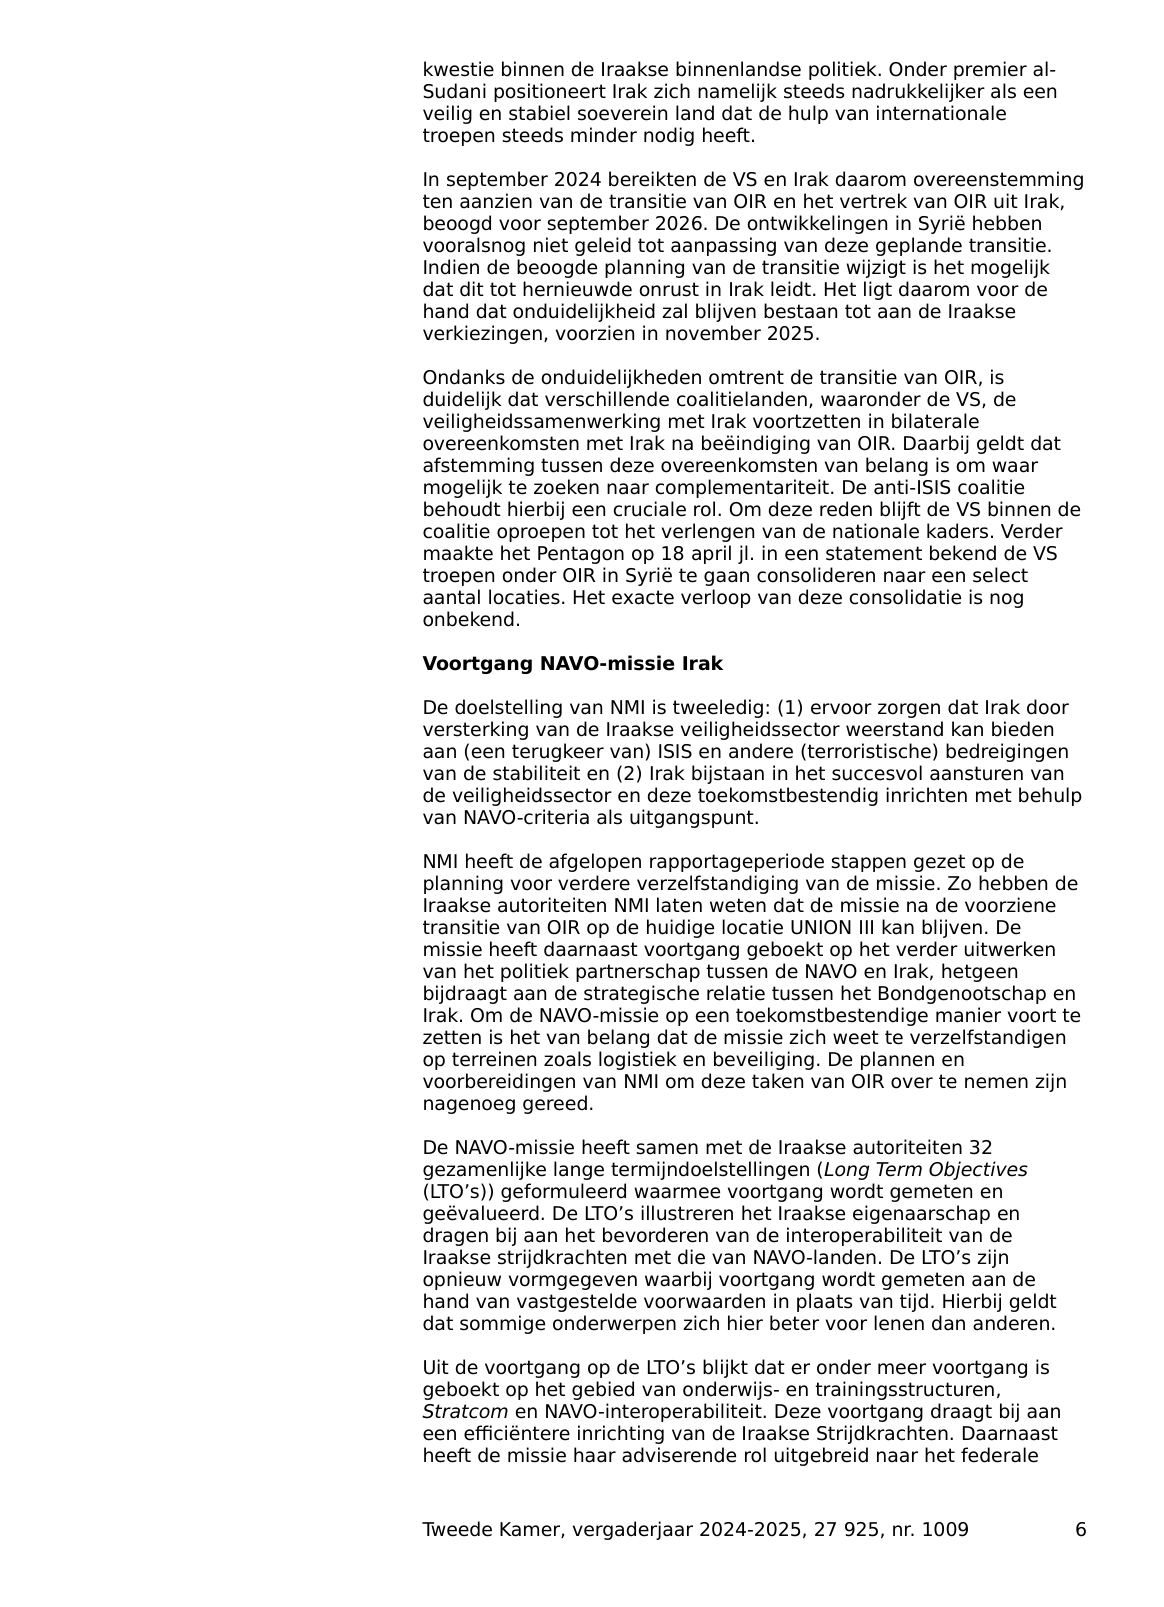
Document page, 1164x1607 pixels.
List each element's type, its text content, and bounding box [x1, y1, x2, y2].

text kwestie binnen de Iraakse binnenlandse politiek. Onder premier al-Sudani positioneert Irak zich namelijk steeds nadrukkelijker als een veilig en stabiel soeverein land dat de hulp van internationale troepen steeds minder nodig heeft. [422, 59, 1087, 147]
text In september 2024 bereikten de VS en Irak daarom overeenstemming ten aanzien van de transitie van OIR en het vertrek van OIR uit Irak, beoogd voor september 2026. De ontwikkelingen in Syrië hebben vooralsnog niet geleid tot aanpassing van deze geplande transitie. Indien de beoogde planning van de transitie wijzigt is het mogelijk dat dit tot hernieuwde onrust in Irak leidt. Het ligt daarom voor de hand dat onduidelijkheid zal blijven bestaan tot aan de Iraakse verkiezingen, voorzien in november 2025. [422, 169, 1087, 345]
text De NAVO-missie heeft samen met de Iraakse autoriteiten 32 gezamenlijke lange termijndoelstellingen (Long Term Objectives (LTO’s)) geformuleerd waarmee voortgang wordt gemeten en geëvalueerd. De LTO’s illustreren het Iraakse eigenaarschap en dragen bij aan het bevorderen van de interoperabiliteit van de Iraakse strijdkrachten met die van NAVO-landen. De LTO’s zijn opnieuw vormgegeven waarbij voortgang wordt gemeten aan de hand van vastgestelde voorwaarden in plaats van tijd. Hierbij geldt dat sommige onderwerpen zich hier beter voor lenen dan anderen. [422, 1137, 1087, 1335]
text NMI heeft de afgelopen rapportageperiode stappen gezet op de planning voor verdere verzelfstandiging van de missie. Zo hebben de Iraakse autoriteiten NMI laten weten dat de missie na de voorziene transitie van OIR op de huidige locatie UNION III kan blijven. De missie heeft daarnaast voortgang geboekt op het verder uitwerken van het politiek partnerschap tussen de NAVO en Irak, hetgeen bijdraagt aan de strategische relatie tussen het Bondgenootschap en Irak. Om de NAVO-missie op een toekomstbestendige manier voort te zetten is het van belang dat de missie zich weet te verzelfstandigen op terreinen zoals logistiek en beveiliging. De plannen en voorbereidingen van NMI om deze taken van OIR over te nemen zijn nagenoeg gereed. [422, 851, 1087, 1115]
text Uit de voortgang op de LTO’s blijkt dat er onder meer voortgang is geboekt op het gebied van onderwijs- en trainingsstructuren, Stratcom en NAVO-interoperabiliteit. Deze voortgang draagt bij aan een efficiëntere inrichting van de Iraakse Strijdkrachten. Daarnaast heeft de missie haar adviserende rol uitgebreid naar het federale [422, 1357, 1087, 1467]
text Ondanks de onduidelijkheden omtrent de transitie van OIR, is duidelijk dat verschillende coalitielanden, waaronder de VS, de veiligheidssamenwerking met Irak voortzetten in bilaterale overeenkomsten met Irak na beëindiging van OIR. Daarbij geldt dat afstemming tussen deze overeenkomsten van belang is om waar mogelijk te zoeken naar complementariteit. De anti-ISIS coalitie behoudt hierbij een cruciale rol. Om deze reden blijft de VS binnen de coalitie oproepen tot het verlengen van de nationale kaders. Verder maakte het Pentagon op 18 april jl. in een statement bekend de VS troepen onder OIR in Syrië te gaan consolideren naar een select aantal locaties. Het exacte verloop van deze consolidatie is nog onbekend. [422, 367, 1087, 631]
subtitle Voortgang NAVO-missie Irak [422, 653, 1087, 675]
text De doelstelling van NMI is tweeledig: (1) ervoor zorgen dat Irak door versterking van de Iraakse veiligheidssector weerstand kan bieden aan (een terugkeer van) ISIS en andere (terroristische) bedreigingen van de stabiliteit en (2) Irak bijstaan in het succesvol aansturen van de veiligheidssector en deze toekomstbestendig inrichten met behulp van NAVO-criteria als uitgangspunt. [422, 697, 1087, 829]
